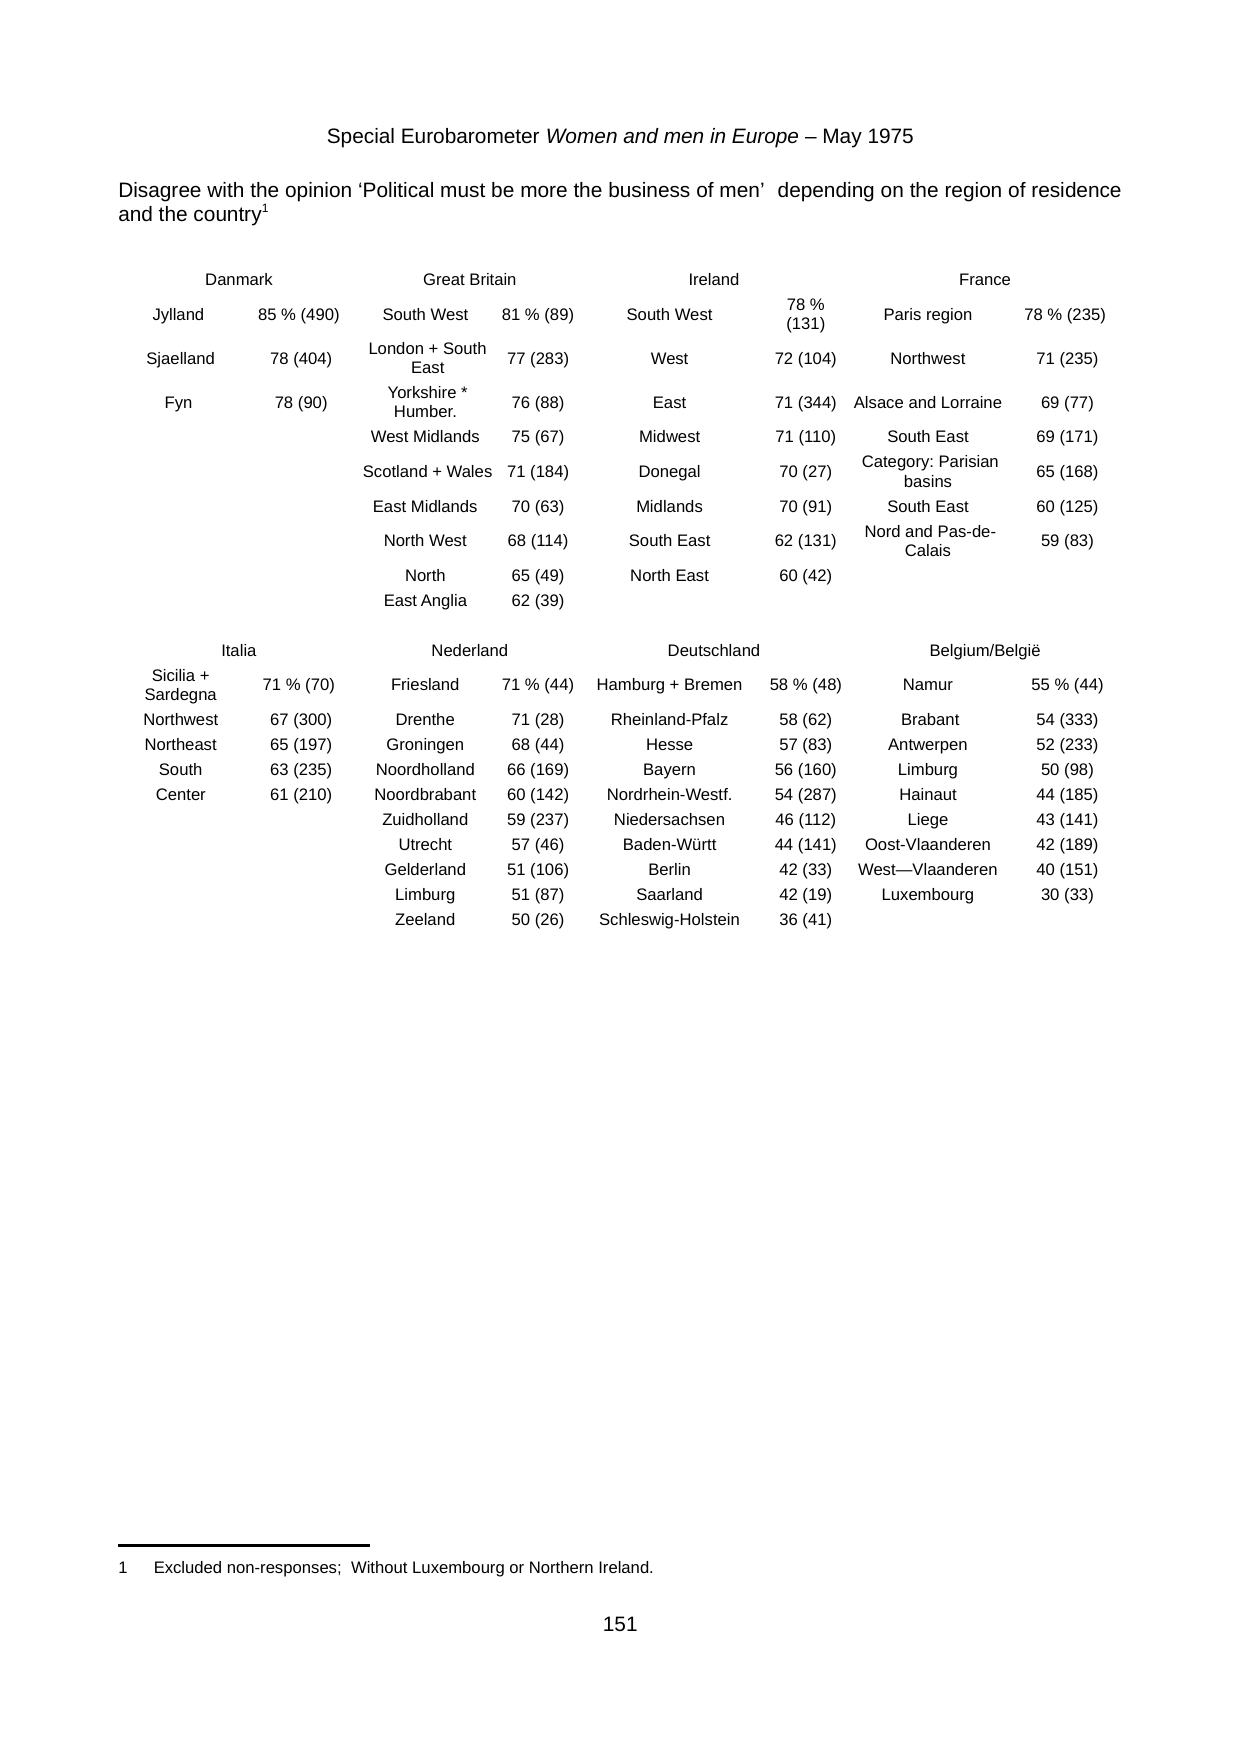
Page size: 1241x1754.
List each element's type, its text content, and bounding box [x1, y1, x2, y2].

table_cell Bayern [580, 757, 763, 782]
table_cell [118, 807, 243, 832]
table_cell 42 (189) [1013, 832, 1122, 857]
table_cell 52 (233) [1013, 732, 1122, 757]
table_cell Northwest [848, 336, 1012, 380]
table_cell 57 (83) [764, 732, 848, 757]
table_cell South East [848, 494, 1012, 518]
table_cell 71 (344) [764, 380, 848, 424]
table_cell Zeeland [359, 907, 496, 932]
table_cell 65 (168) [1013, 449, 1122, 493]
table_cell 55 % (44) [1013, 663, 1122, 707]
table_cell [1013, 613, 1122, 638]
table_cell 30 (33) [1013, 882, 1122, 907]
table_cell 66 (169) [496, 757, 580, 782]
table_cell West Midlands [359, 424, 496, 449]
table_cell [118, 424, 243, 449]
table_cell 78 % (235) [1013, 292, 1122, 336]
table_cell Fyn [118, 380, 243, 424]
table_cell Northwest [118, 707, 243, 732]
table_cell East Anglia [359, 588, 496, 613]
table_cell [118, 882, 243, 907]
table_cell Northeast [118, 732, 243, 757]
table_cell 58 % (48) [764, 663, 848, 707]
table_cell [1013, 907, 1122, 932]
table_cell Brabant [848, 707, 1012, 732]
table_cell Category: Parisian basins [848, 449, 1012, 493]
table_cell Midlands [580, 494, 763, 518]
table_cell [243, 563, 359, 588]
table_cell 46 (112) [764, 807, 848, 832]
table_cell [118, 449, 243, 493]
table_cell [243, 857, 359, 882]
table_cell 56 (160) [764, 757, 848, 782]
table_cell 78 % (131) [764, 292, 848, 336]
table_cell Limburg [848, 757, 1012, 782]
table_cell 44 (141) [764, 832, 848, 857]
table_cell Paris region [848, 292, 1012, 336]
table_header Great Britain [359, 267, 580, 292]
table_cell Scotland + Wales [359, 449, 496, 493]
table_header Ireland [580, 267, 848, 292]
table_cell 67 (300) [243, 707, 359, 732]
table_cell Antwerpen [848, 732, 1012, 757]
table_cell North [359, 563, 496, 588]
table_cell Gelderland [359, 857, 496, 882]
table_cell 40 (151) [1013, 857, 1122, 882]
table_cell Yorkshire * Humber. [359, 380, 496, 424]
table_cell Oost-Vlaanderen [848, 832, 1012, 857]
table_cell Jylland [118, 292, 243, 336]
table_cell Baden-Württ [580, 832, 763, 857]
table_cell 69 (171) [1013, 424, 1122, 449]
table_cell Luxembourg [848, 882, 1012, 907]
text Excluded non-responses; Without Luxembourg or Northern Ireland. [118, 1557, 1122, 1577]
table_cell 61 (210) [243, 782, 359, 807]
table_cell 65 (49) [496, 563, 580, 588]
table_cell North West [359, 519, 496, 563]
table_cell 44 (185) [1013, 782, 1122, 807]
table_cell South [118, 757, 243, 782]
table_cell [243, 907, 359, 932]
table_cell 42 (19) [764, 882, 848, 907]
table_cell Sjaelland [118, 336, 243, 380]
table_cell Sicilia + Sardegna [118, 663, 243, 707]
table_cell [243, 449, 359, 493]
table_header France [848, 267, 1122, 292]
table_cell [848, 907, 1012, 932]
table_cell 71 % (70) [243, 663, 359, 707]
table_cell [243, 494, 359, 518]
table_cell 68 (44) [496, 732, 580, 757]
table_cell 71 (110) [764, 424, 848, 449]
table_cell Midwest [580, 424, 763, 449]
table_cell 43 (141) [1013, 807, 1122, 832]
table_cell South East [580, 519, 763, 563]
table_cell [359, 613, 496, 638]
table_cell [118, 519, 243, 563]
table_cell East [580, 380, 763, 424]
table_cell 72 (104) [764, 336, 848, 380]
table_cell [580, 588, 763, 613]
table_cell Groningen [359, 732, 496, 757]
table_cell Noordholland [359, 757, 496, 782]
table_cell 71 (184) [496, 449, 580, 493]
table_cell Limburg [359, 882, 496, 907]
table_cell Berlin [580, 857, 763, 882]
table_cell 77 (283) [496, 336, 580, 380]
table_cell [118, 563, 243, 588]
table_cell 75 (67) [496, 424, 580, 449]
table_cell Italia [118, 638, 359, 663]
table_cell [1013, 563, 1122, 588]
table_cell 71 % (44) [496, 663, 580, 707]
table_cell [118, 857, 243, 882]
table_cell Niedersachsen [580, 807, 763, 832]
table_cell [118, 494, 243, 518]
table_cell 78 (404) [243, 336, 359, 380]
table_cell 36 (41) [764, 907, 848, 932]
table_cell West [580, 336, 763, 380]
table_cell 70 (27) [764, 449, 848, 493]
table_cell Deutschland [580, 638, 848, 663]
table_cell Namur [848, 663, 1012, 707]
table_cell Hesse [580, 732, 763, 757]
table_cell [118, 832, 243, 857]
table_cell [764, 588, 848, 613]
table_cell 71 (28) [496, 707, 580, 732]
table_cell Rheinland-Pfalz [580, 707, 763, 732]
table_cell 57 (46) [496, 832, 580, 857]
table_cell [243, 613, 359, 638]
table_cell Nordrhein-Westf. [580, 782, 763, 807]
table_cell 63 (235) [243, 757, 359, 782]
table_cell [764, 613, 848, 638]
table_cell Nord and Pas-de-Calais [848, 519, 1012, 563]
table_cell 54 (287) [764, 782, 848, 807]
table_cell [243, 424, 359, 449]
table_cell 76 (88) [496, 380, 580, 424]
table_cell [243, 519, 359, 563]
table_cell Noordbrabant [359, 782, 496, 807]
table_cell 51 (87) [496, 882, 580, 907]
table_cell Liege [848, 807, 1012, 832]
table_cell [243, 832, 359, 857]
table_cell South West [580, 292, 763, 336]
table_cell Friesland [359, 663, 496, 707]
table_cell 42 (33) [764, 857, 848, 882]
table_cell 68 (114) [496, 519, 580, 563]
table_cell 51 (106) [496, 857, 580, 882]
table_cell [580, 613, 763, 638]
table_cell [243, 882, 359, 907]
table_cell West—Vlaanderen [848, 857, 1012, 882]
table_cell [243, 807, 359, 832]
table_cell Saarland [580, 882, 763, 907]
table_cell London + South East [359, 336, 496, 380]
table_cell 85 % (490) [243, 292, 359, 336]
table_cell 70 (91) [764, 494, 848, 518]
table_cell 62 (131) [764, 519, 848, 563]
table_cell 58 (62) [764, 707, 848, 732]
table_cell 69 (77) [1013, 380, 1122, 424]
table_cell 70 (63) [496, 494, 580, 518]
table_cell South West [359, 292, 496, 336]
table_cell [848, 613, 1012, 638]
table_cell Alsace and Lorraine [848, 380, 1012, 424]
table_cell 65 (197) [243, 732, 359, 757]
table_cell South East [848, 424, 1012, 449]
table_cell Center [118, 782, 243, 807]
table_cell 59 (237) [496, 807, 580, 832]
table_cell 50 (98) [1013, 757, 1122, 782]
table_cell 60 (42) [764, 563, 848, 588]
table_header Danmark [118, 267, 359, 292]
table_cell 54 (333) [1013, 707, 1122, 732]
table_cell 71 (235) [1013, 336, 1122, 380]
table_cell Nederland [359, 638, 580, 663]
table_cell 60 (142) [496, 782, 580, 807]
table_cell East Midlands [359, 494, 496, 518]
table_cell 60 (125) [1013, 494, 1122, 518]
table_cell Hamburg + Bremen [580, 663, 763, 707]
table_cell Belgium/België [848, 638, 1122, 663]
table_cell [848, 563, 1012, 588]
table_cell [118, 588, 243, 613]
table_cell 62 (39) [496, 588, 580, 613]
table_cell [496, 613, 580, 638]
table_cell [848, 588, 1012, 613]
table_cell North East [580, 563, 763, 588]
table_cell 59 (83) [1013, 519, 1122, 563]
table_cell Utrecht [359, 832, 496, 857]
table_cell [118, 613, 243, 638]
table_cell 81 % (89) [496, 292, 580, 336]
table_cell 50 (26) [496, 907, 580, 932]
table_cell [243, 588, 359, 613]
table_cell Donegal [580, 449, 763, 493]
table_cell [1013, 588, 1122, 613]
table_cell Zuidholland [359, 807, 496, 832]
table_cell 78 (90) [243, 380, 359, 424]
table_cell Drenthe [359, 707, 496, 732]
text Disagree with the opinion ‘Political must be more the business of men’ depending on the region of residence and the country [118, 177, 1122, 225]
table_cell Hainaut [848, 782, 1012, 807]
table_cell [118, 907, 243, 932]
table_cell Schleswig-Holstein [580, 907, 763, 932]
